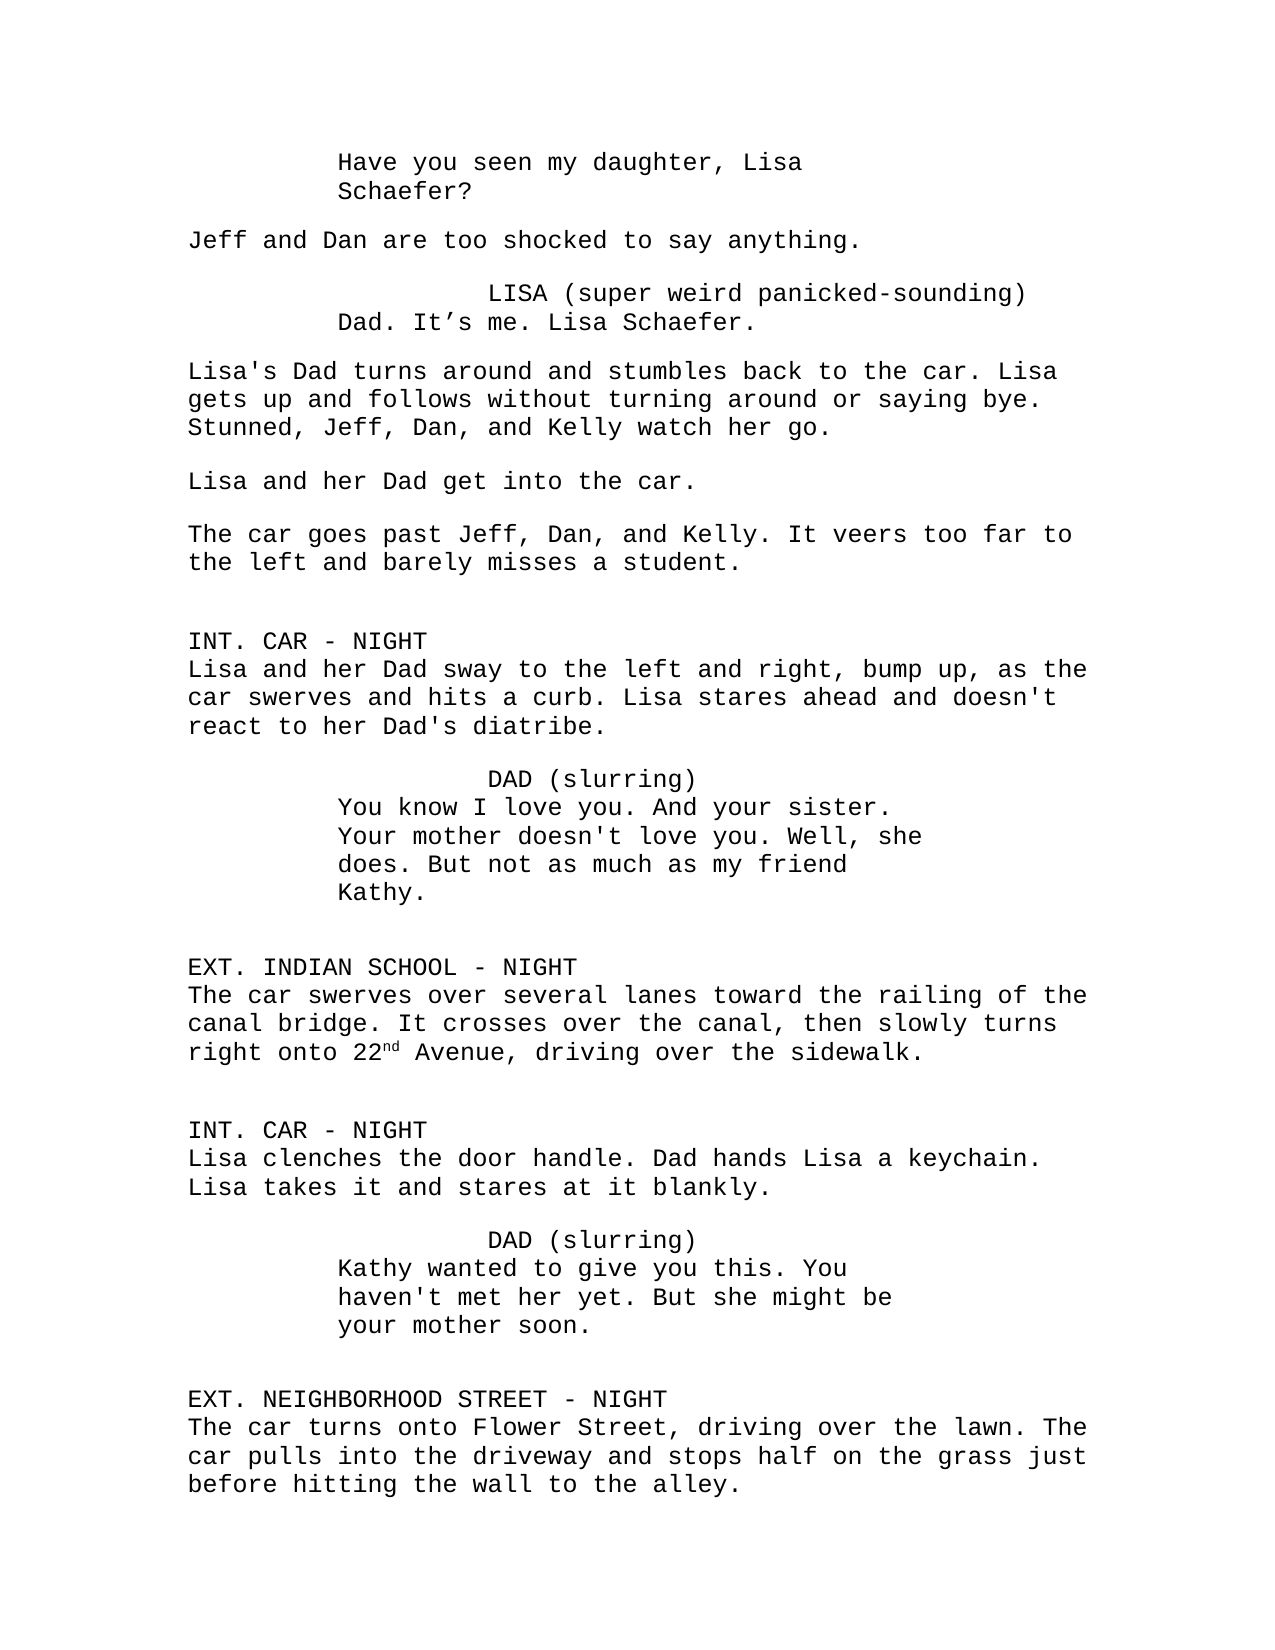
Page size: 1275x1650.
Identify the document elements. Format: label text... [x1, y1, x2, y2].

text Kathy wanted to give you this. You haven't met her yet. But she might be your mother soon. [337, 1256, 937, 1341]
text The car turns onto Flower Street, driving over the lawn. The car pulls into the driveway and stops half on the grass just before hitting the wall to the alley. [187, 1415, 1087, 1500]
text You know I love you. And your sister. Your mother doesn't love you. Well, she does. But not as much as my friend Kathy. [337, 795, 937, 908]
text The car swerves over several lanes toward the railing of the canal bridge. It crosses over the canal, then slowly turns right onto 22nd Avenue, driving over the sidewalk. [187, 982, 1087, 1067]
text DAD (slurring) [187, 767, 1087, 795]
text The car goes past Jeff, Dan, and Kelly. It veers too far to the left and barely misses a student. [187, 522, 1087, 578]
text Lisa and her Dad sway to the left and right, bump up, as the car swerves and hits a curb. Lisa stares ahead and doesn't react to her Dad's diatribe. [187, 657, 1087, 742]
text LISA (super weird panicked-sounding) [187, 281, 1087, 309]
text Lisa's Dad turns around and stumbles back to the car. Lisa gets up and follows without turning around or saying bye. Stunned, Jeff, Dan, and Kelly watch her go. [187, 358, 1087, 443]
subtitle INT. CAR - NIGHT [187, 628, 1087, 657]
subtitle EXT. NEIGHBORHOOD STREET - NIGHT [187, 1387, 1087, 1415]
text Jeff and Dan are too shocked to say anything. [187, 227, 1087, 256]
subtitle INT. CAR - NIGHT [187, 1117, 1087, 1146]
text Lisa and her Dad get into the car. [187, 468, 1087, 497]
subtitle EXT. INDIAN SCHOOL - NIGHT [187, 954, 1087, 982]
text Lisa clenches the door handle. Dad hands Lisa a keychain. Lisa takes it and stares at it blankly. [187, 1146, 1087, 1202]
text Have you seen my daughter, Lisa Schaefer? [337, 150, 937, 207]
text DAD (slurring) [187, 1227, 1087, 1256]
text Dad. It’s me. Lisa Schaefer. [337, 309, 937, 337]
